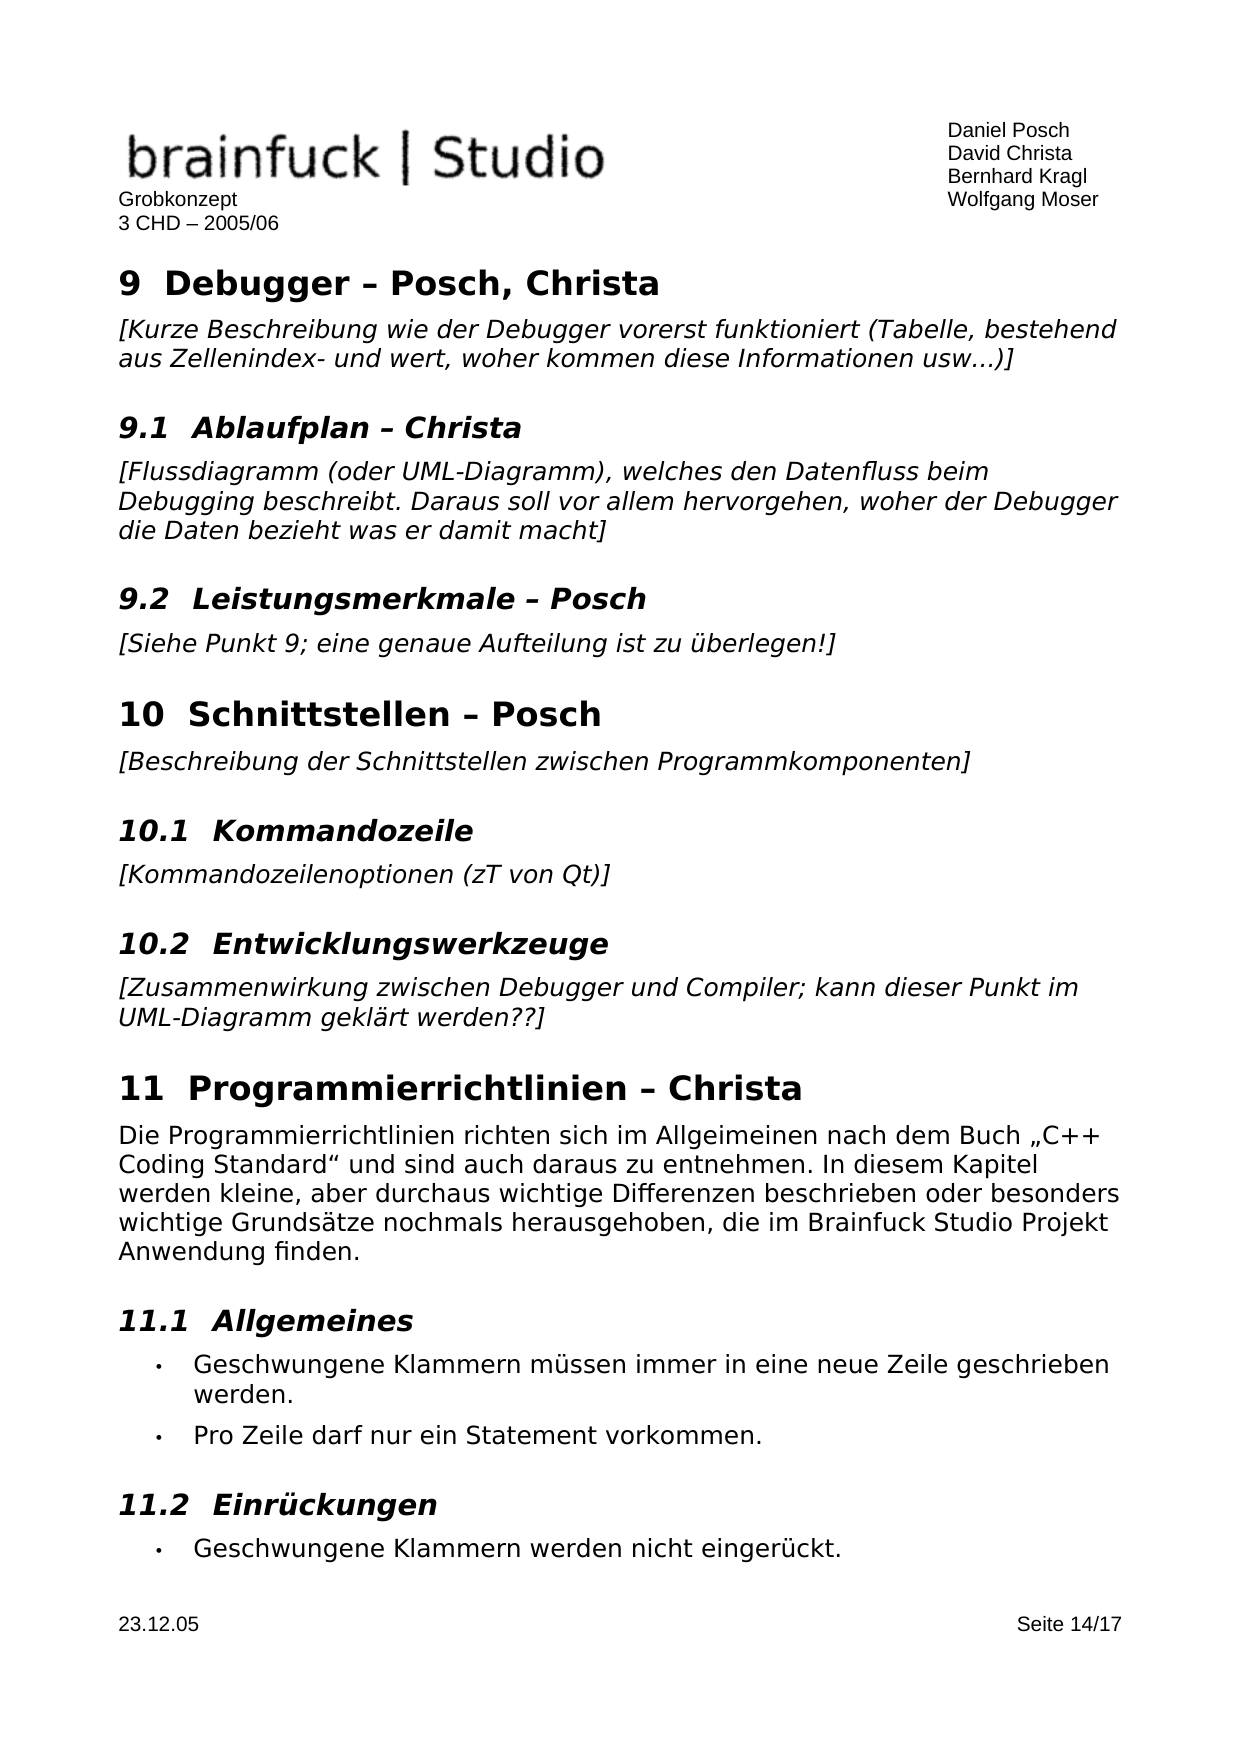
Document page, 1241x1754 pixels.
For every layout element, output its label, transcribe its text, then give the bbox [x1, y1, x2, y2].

text [Beschreibung der Schnittstellen zwischen Programmkomponenten] [118, 747, 1122, 776]
subtitle Debugger – Posch, Christa [118, 264, 1122, 303]
subtitle Ablaufplan – Christa [118, 411, 1122, 445]
subtitle Programmierrichtlinien – Christa [118, 1069, 1122, 1108]
list Pro Zeile darf nur ein Statement vorkommen. [156, 1422, 1122, 1451]
subtitle Leistungsmerkmale – Posch [118, 583, 1122, 617]
text Die Programmierrichtlinien richten sich im Allgeimeinen nach dem Buch „C++ Coding Standard“ und sind auch daraus zu entnehmen. In diesem Kapitel werden kleine, aber durchaus wichtige Differenzen beschrieben oder besonders wichtige Grundsätze nochmals herausgehoben, die im Brainfuck Studio Projekt Anwendung finden. [118, 1121, 1122, 1267]
subtitle Allgemeines [118, 1304, 1122, 1338]
text [Zusammenwirkung zwischen Debugger und Compiler; kann dieser Punkt im UML-Diagramm geklärt werden??] [118, 973, 1122, 1032]
picture [118, 118, 609, 187]
text [Kommandozeilenoptionen (zT von Qt)] [118, 860, 1122, 889]
list Geschwungene Klammern müssen immer in eine neue Zeile geschrieben werden. [156, 1351, 1122, 1409]
text [Siehe Punkt 9; eine genaue Aufteilung ist zu überlegen!] [118, 629, 1122, 658]
subtitle Kommandozeile [118, 814, 1122, 848]
subtitle Einrückungen [118, 1488, 1122, 1522]
text [Flussdiagramm (oder UML-Diagramm), welches den Datenfluss beim Debugging beschreibt. Daraus soll vor allem hervorgehen, woher der Debugger die Daten bezieht was er damit macht] [118, 458, 1122, 545]
subtitle Entwicklungswerkzeuge [118, 927, 1122, 961]
subtitle Schnittstellen – Posch [118, 696, 1122, 735]
text [Kurze Beschreibung wie der Debugger vorerst funktioniert (Tabelle, bestehend aus Zellenindex- und wert, woher kommen diese Informationen usw...)] [118, 315, 1122, 374]
list Geschwungene Klammern werden nicht eingerückt. [156, 1535, 1122, 1564]
